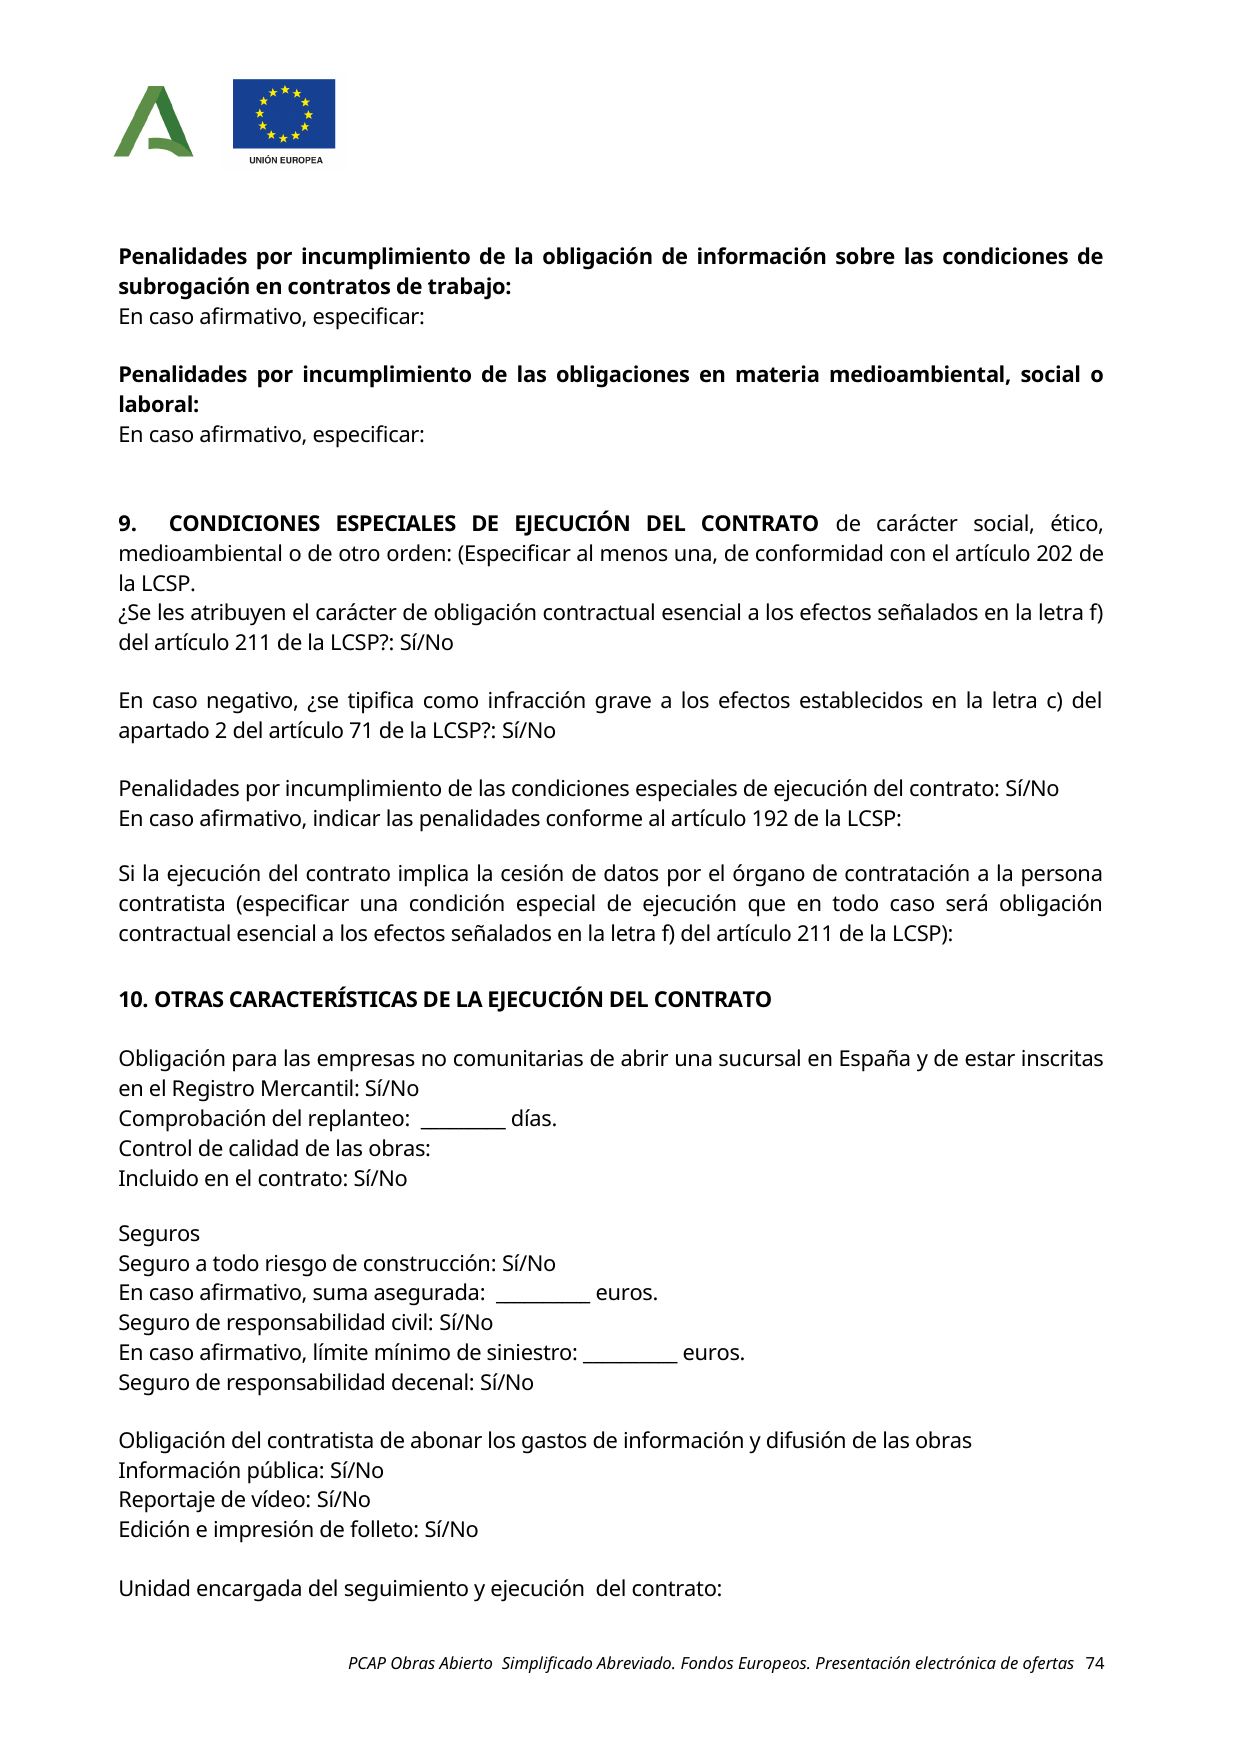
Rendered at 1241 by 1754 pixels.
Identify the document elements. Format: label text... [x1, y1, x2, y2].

text Penalidades por incumplimiento de las condiciones especiales de ejecución del contrato: Sí/No [118, 773, 1104, 803]
text Control de calidad de las obras: [118, 1133, 1104, 1162]
text En caso afirmativo, suma asegurada: __________ euros. [118, 1277, 1104, 1307]
text En caso afirmativo, límite mínimo de siniestro: __________ euros. [118, 1337, 1104, 1367]
text Incluido en el contrato: Sí/No [118, 1162, 1104, 1192]
text Edición e impresión de folleto: Sí/No [118, 1514, 1104, 1544]
subtitle Obligación del contratista de abonar los gastos de información y difusión de las obras [118, 1425, 1104, 1455]
text Reportaje de vídeo: Sí/No [118, 1484, 1104, 1514]
text Seguro de responsabilidad decenal: Sí/No [118, 1367, 1104, 1396]
subtitle Seguros [118, 1218, 1104, 1247]
text En caso afirmativo, especificar: [118, 418, 1104, 448]
picture [109, 81, 198, 161]
text Obligación para las empresas no comunitarias de abrir una sucursal en España y de estar inscritas en el Registro Mercantil: Sí/No [118, 1043, 1104, 1103]
text En caso negativo, ¿se tipifica como infracción grave a los efectos establecidos en la letra c) del apartado 2 del artículo 71 de la LCSP?: Sí/No [118, 685, 1104, 745]
text 9. CONDICIONES ESPECIALES DE EJECUCIÓN DEL CONTRATO de carácter social, ético, medioambiental o de otro orden: (Especificar al menos una, de conformidad con el artículo 202 de la LCSP. [118, 508, 1104, 597]
text Seguro a todo riesgo de construcción: Sí/No [118, 1247, 1104, 1277]
text 10. OTRAS CARACTERÍSTICAS DE LA EJECUCIÓN DEL CONTRATO [118, 984, 1104, 1013]
text Si la ejecución del contrato implica la cesión de datos por el órgano de contratación a la persona contratista (especificar una condición especial de ejecución que en todo caso será obligación contractual esencial a los efectos señalados en la letra f) del artículo 211 de la LCSP): [118, 858, 1104, 948]
picture [221, 73, 347, 171]
text Información pública: Sí/No [118, 1455, 1104, 1484]
text ¿Se les atribuyen el carácter de obligación contractual esencial a los efectos señalados en la letra f) del artículo 211 de la LCSP?: Sí/No [118, 597, 1104, 657]
text Penalidades por incumplimiento de la obligación de información sobre las condiciones de subrogación en contratos de trabajo: [118, 241, 1104, 301]
text En caso afirmativo, indicar las penalidades conforme al artículo 192 de la LCSP: [118, 803, 1104, 833]
text En caso afirmativo, especificar: [118, 301, 1104, 331]
text Comprobación del replanteo: _________ días. [118, 1103, 1104, 1133]
text Unidad encargada del seguimiento y ejecución del contrato: [118, 1572, 1104, 1602]
text Seguro de responsabilidad civil: Sí/No [118, 1307, 1104, 1337]
text Penalidades por incumplimiento de las obligaciones en materia medioambiental, social o laboral: [118, 359, 1104, 418]
